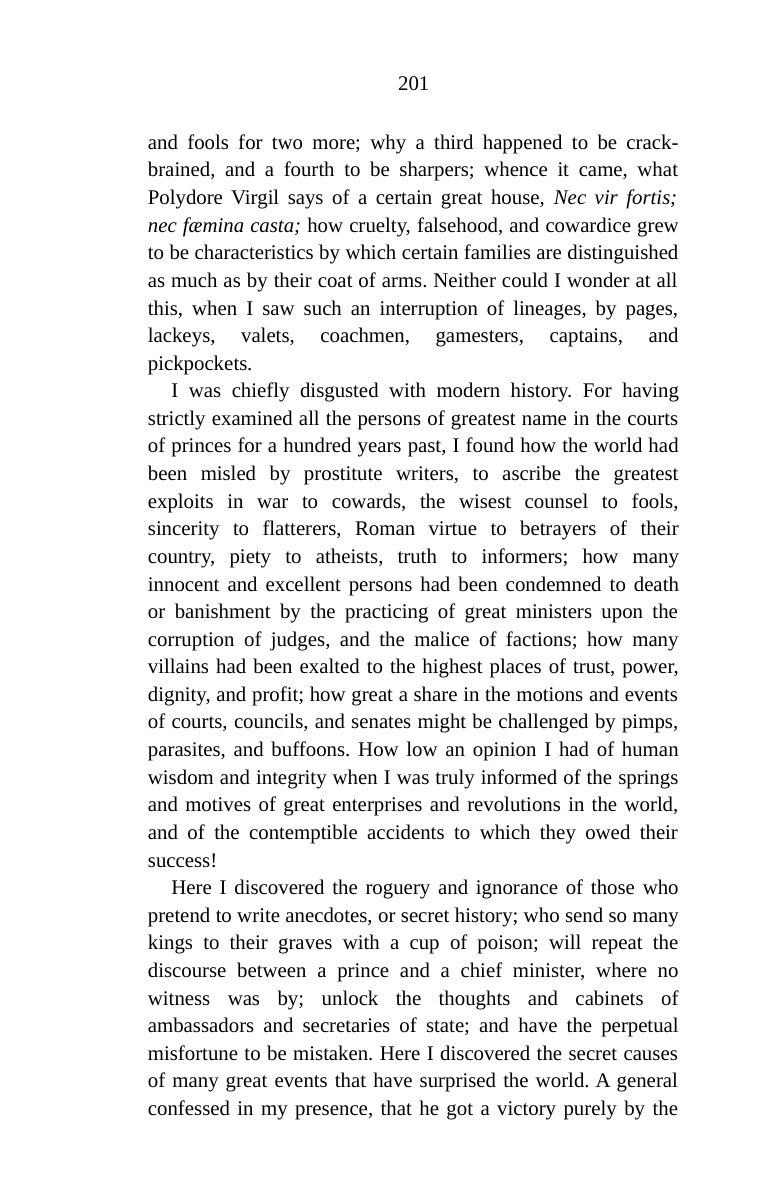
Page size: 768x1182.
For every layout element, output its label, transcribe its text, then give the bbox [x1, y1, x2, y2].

text I was chiefly disgusted with modern history. For having strictly examined all the persons of greatest name in the courts of princes for a hundred years past, I found how the world had been misled by prostitute writers, to ascribe the greatest exploits in war to cowards, the wisest counsel to fools, sincerity to flatterers, Roman virtue to betrayers of their country, piety to atheists, truth to informers; how many innocent and excellent persons had been condemned to death or banishment by the practicing of great ministers upon the corruption of judges, and the malice of factions; how many villains had been exalted to the highest places of trust, power, dignity, and profit; how great a share in the motions and events of courts, councils, and senates might be challenged by pimps, parasites, and buffoons. How low an opinion I had of human wisdom and integrity when I was truly informed of the springs and motives of great enterprises and revolutions in the world, and of the contemptible accidents to which they owed their success! [148, 378, 679, 872]
text and fools for two more; why a third happened to be crack-brained, and a fourth to be sharpers; whence it came, what Polydore Virgil says of a certain great house, Nec vir fortis; nec fæmina casta; how cruelty, falsehood, and cowardice grew to be characteristics by which certain families are distinguished as much as by their coat of arms. Neither could I wonder at all this, when I saw such an interruption of lineages, by pages, lackeys, valets, coachmen, gamesters, captains, and pickpockets. [148, 130, 679, 375]
text Here I discovered the roguery and ignorance of those who pretend to write anecdotes, or secret history; who send so many kings to their graves with a cup of poison; will repeat the discourse between a prince and a chief minister, where no witness was by; unlock the thoughts and cabinets of ambassadors and secretaries of state; and have the perpetual misfortune to be mistaken. Here I discovered the secret causes of many great events that have surprised the world. A general confessed in my presence, that he got a victory purely by the [148, 875, 679, 1120]
